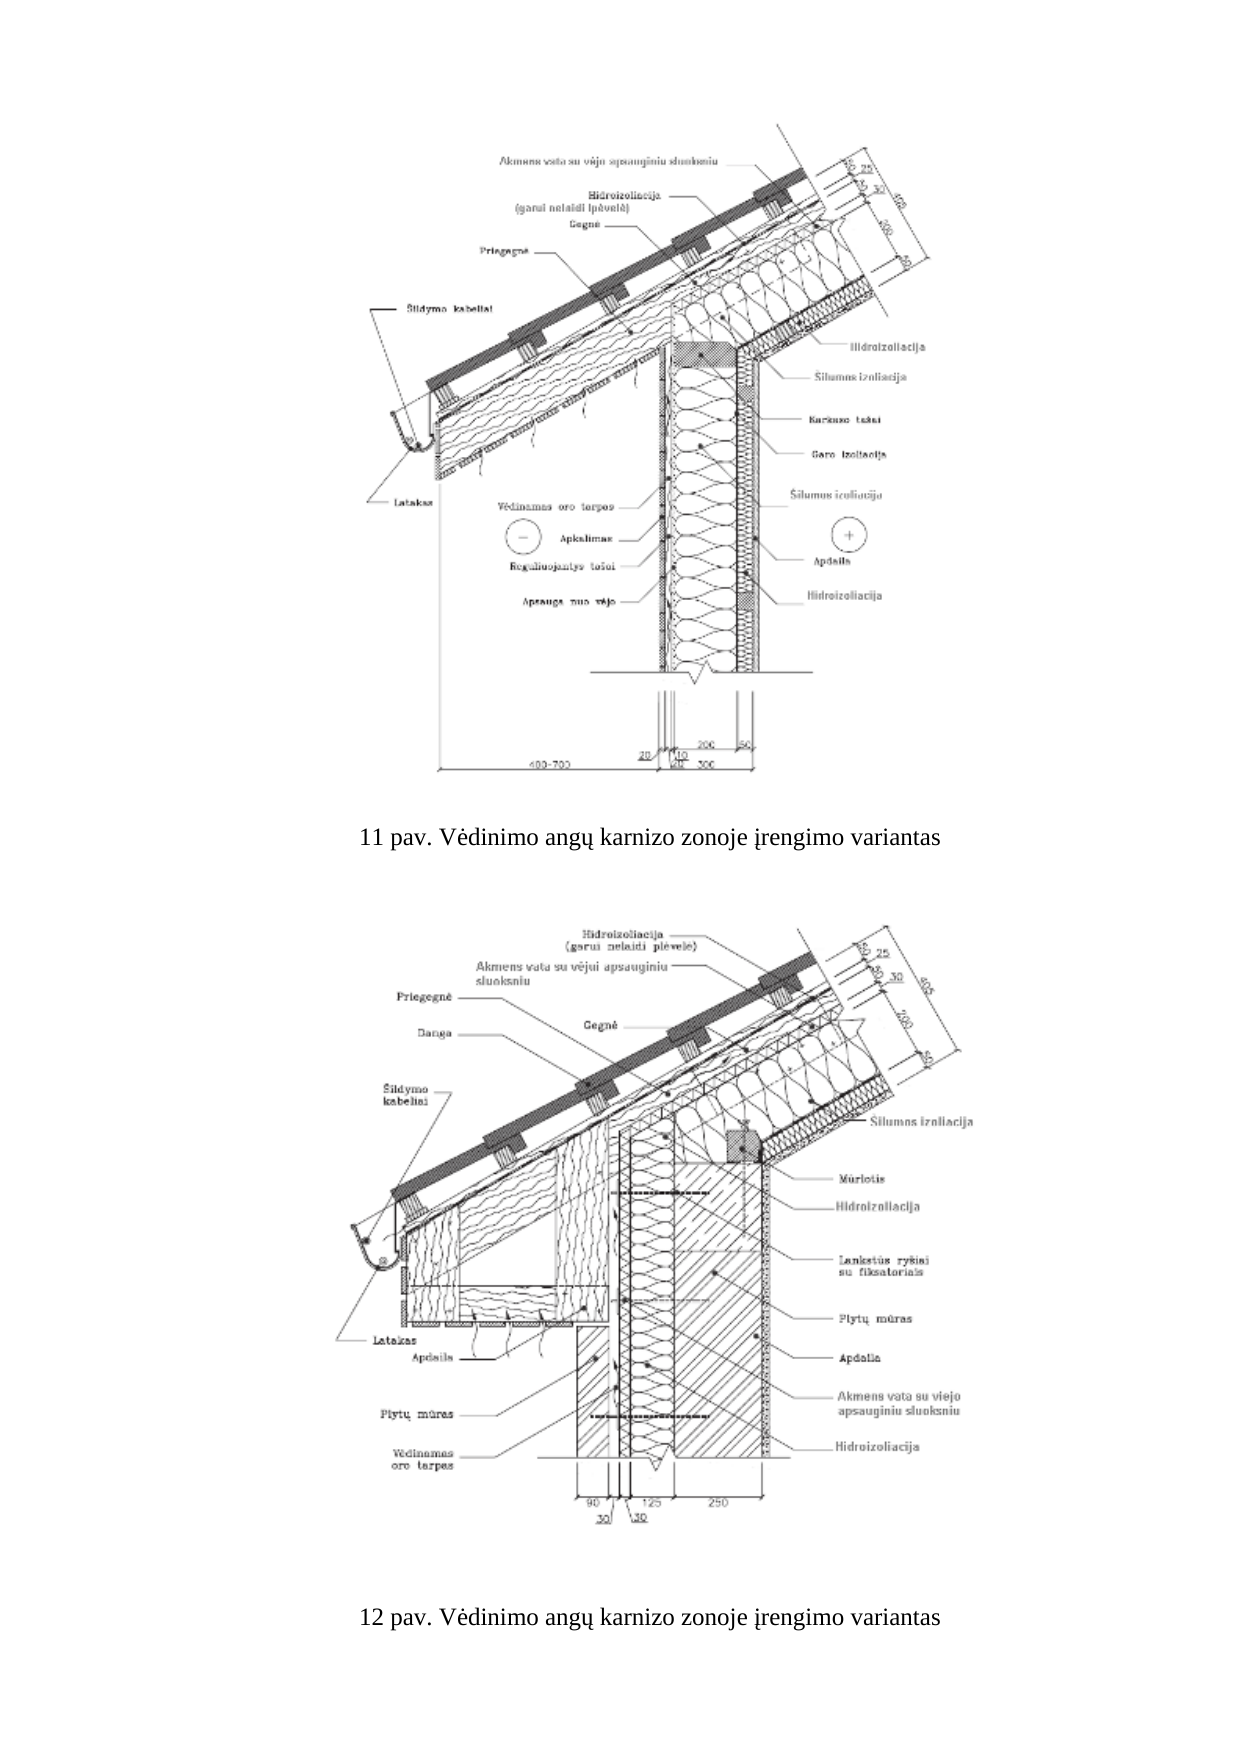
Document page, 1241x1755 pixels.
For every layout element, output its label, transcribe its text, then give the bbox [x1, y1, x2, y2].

text 11 pav. Vėdinimo angų karnizo zonoje įrengimo variantas [177, 822, 1122, 851]
text 12 pav. Vėdinimo angų karnizo zonoje įrengimo variantas [177, 1602, 1122, 1631]
